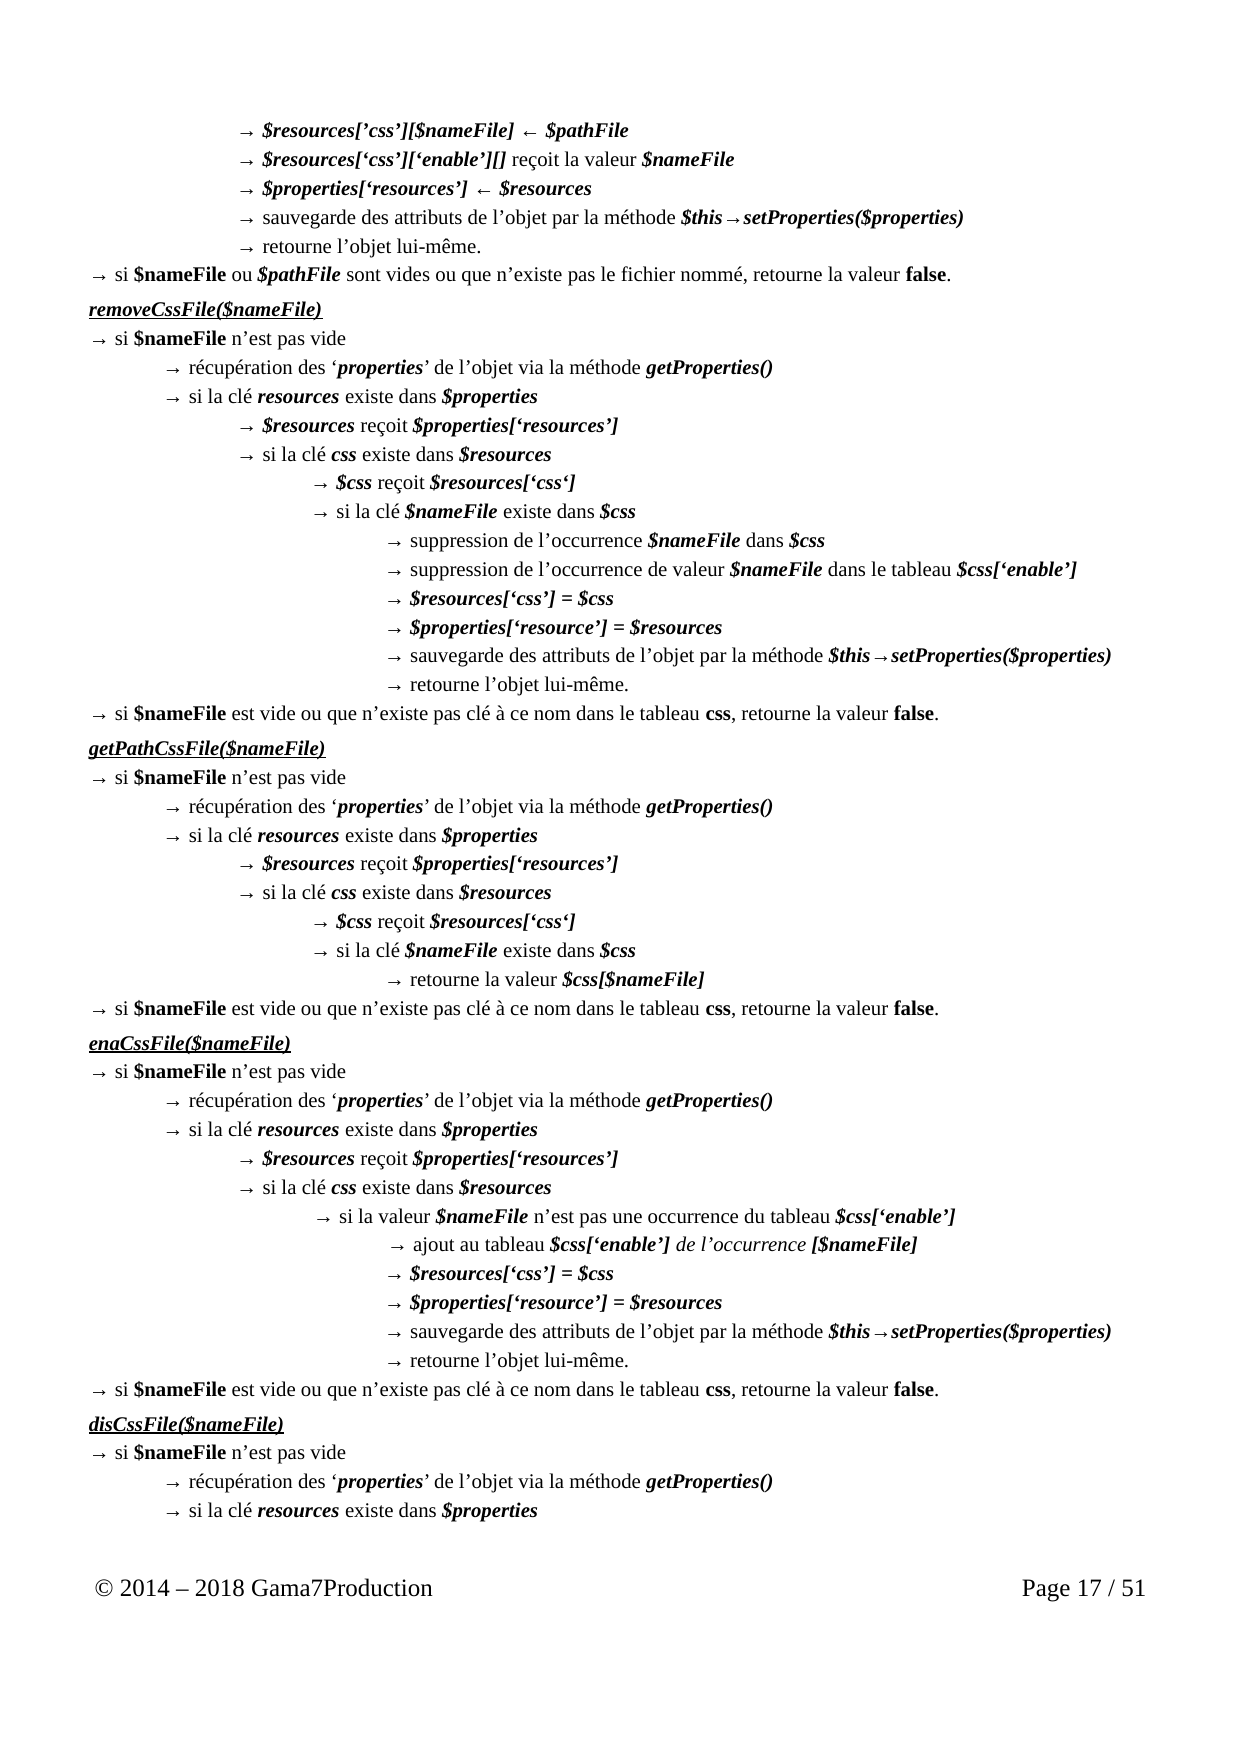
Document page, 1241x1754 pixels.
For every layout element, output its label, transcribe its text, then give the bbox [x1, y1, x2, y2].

text → si la clé css existe dans $resources [88, 880, 1152, 904]
text → $resources[‘css’][‘enable’][] reçoit la valeur $nameFile [236, 147, 1152, 171]
text enaCssFile($nameFile) [88, 1030, 1152, 1054]
text → retourne la valeur $css[$nameFile] [88, 967, 1152, 991]
text → $resources reçoit $properties[‘resources’] [88, 851, 1152, 875]
text → $properties[‘resource’] = $resources [88, 614, 1152, 639]
text → sauvegarde des attributs de l’objet par la méthode $this→setProperties($properties) [384, 1319, 1152, 1343]
text → $resources reçoit $properties[‘resources’] [88, 413, 1152, 437]
text → si la clé resources existe dans $properties [88, 1498, 1152, 1522]
text → retourne l’objet lui-même. [384, 1348, 1152, 1372]
text getPathCssFile($nameFile) [88, 736, 1152, 760]
text → si la clé css existe dans $resources [88, 441, 1152, 466]
text → si la clé resources existe dans $properties [88, 822, 1152, 847]
text → suppression de l’occurrence de valeur $nameFile dans le tableau $css[‘enable’] [384, 557, 1152, 581]
text → récupération des ‘properties’ de l’objet via la méthode getProperties() [88, 794, 1152, 818]
text → récupération des ‘properties’ de l’objet via la méthode getProperties() [88, 1088, 1152, 1112]
text → $css reçoit $resources[‘css‘] [88, 470, 1152, 494]
text → $resources[’css’][$nameFile] ← $pathFile [236, 118, 1152, 142]
text → récupération des ‘properties’ de l’objet via la méthode getProperties() [88, 1469, 1152, 1493]
text → sauvegarde des attributs de l’objet par la méthode $this→setProperties($properties) [384, 643, 1152, 667]
text → suppression de l’occurrence $nameFile dans $css [88, 528, 1152, 552]
text → si $nameFile ou $pathFile sont vides ou que n’existe pas le fichier nommé, retourne la valeur false. [88, 262, 1152, 286]
text → $resources[‘css’] = $css [88, 586, 1152, 610]
text → si $nameFile n’est pas vide [88, 326, 1152, 350]
text → $properties[‘resource’] = $resources [88, 1290, 1152, 1314]
text → sauvegarde des attributs de l’objet par la méthode $this→setProperties($properties) [236, 205, 1152, 229]
text removeCssFile($nameFile) [88, 297, 1152, 321]
text → si la clé $nameFile existe dans $css [88, 938, 1152, 962]
text → $resources[‘css’] = $css [88, 1261, 1152, 1285]
text disCssFile($nameFile) [88, 1411, 1152, 1436]
text → ajout au tableau $css[‘enable’] de l’occurrence [$nameFile] [313, 1232, 1152, 1256]
text → récupération des ‘properties’ de l’objet via la méthode getProperties() [88, 355, 1152, 379]
text → si la valeur $nameFile n’est pas une occurrence du tableau $css[‘enable’] [313, 1203, 1152, 1228]
text → retourne l’objet lui-même. [88, 233, 1152, 258]
text → si $nameFile est vide ou que n’existe pas clé à ce nom dans le tableau css, retourne la valeur false. [88, 701, 1152, 725]
text → si $nameFile n’est pas vide [88, 765, 1152, 789]
text → si $nameFile n’est pas vide [88, 1059, 1152, 1083]
text → $css reçoit $resources[‘css‘] [88, 909, 1152, 933]
text → retourne l’objet lui-même. [384, 672, 1152, 696]
text → si $nameFile n’est pas vide [88, 1440, 1152, 1464]
text → si la clé css existe dans $resources [88, 1175, 1152, 1199]
text → si $nameFile est vide ou que n’existe pas clé à ce nom dans le tableau css, retourne la valeur false. [88, 996, 1152, 1020]
text → si la clé $nameFile existe dans $css [88, 499, 1152, 523]
text → $resources reçoit $properties[‘resources’] [88, 1146, 1152, 1170]
text → si $nameFile est vide ou que n’existe pas clé à ce nom dans le tableau css, retourne la valeur false. [88, 1377, 1152, 1401]
text → si la clé resources existe dans $properties [88, 384, 1152, 408]
text → $properties[‘resources’] ← $resources [236, 176, 1152, 200]
text → si la clé resources existe dans $properties [88, 1117, 1152, 1141]
